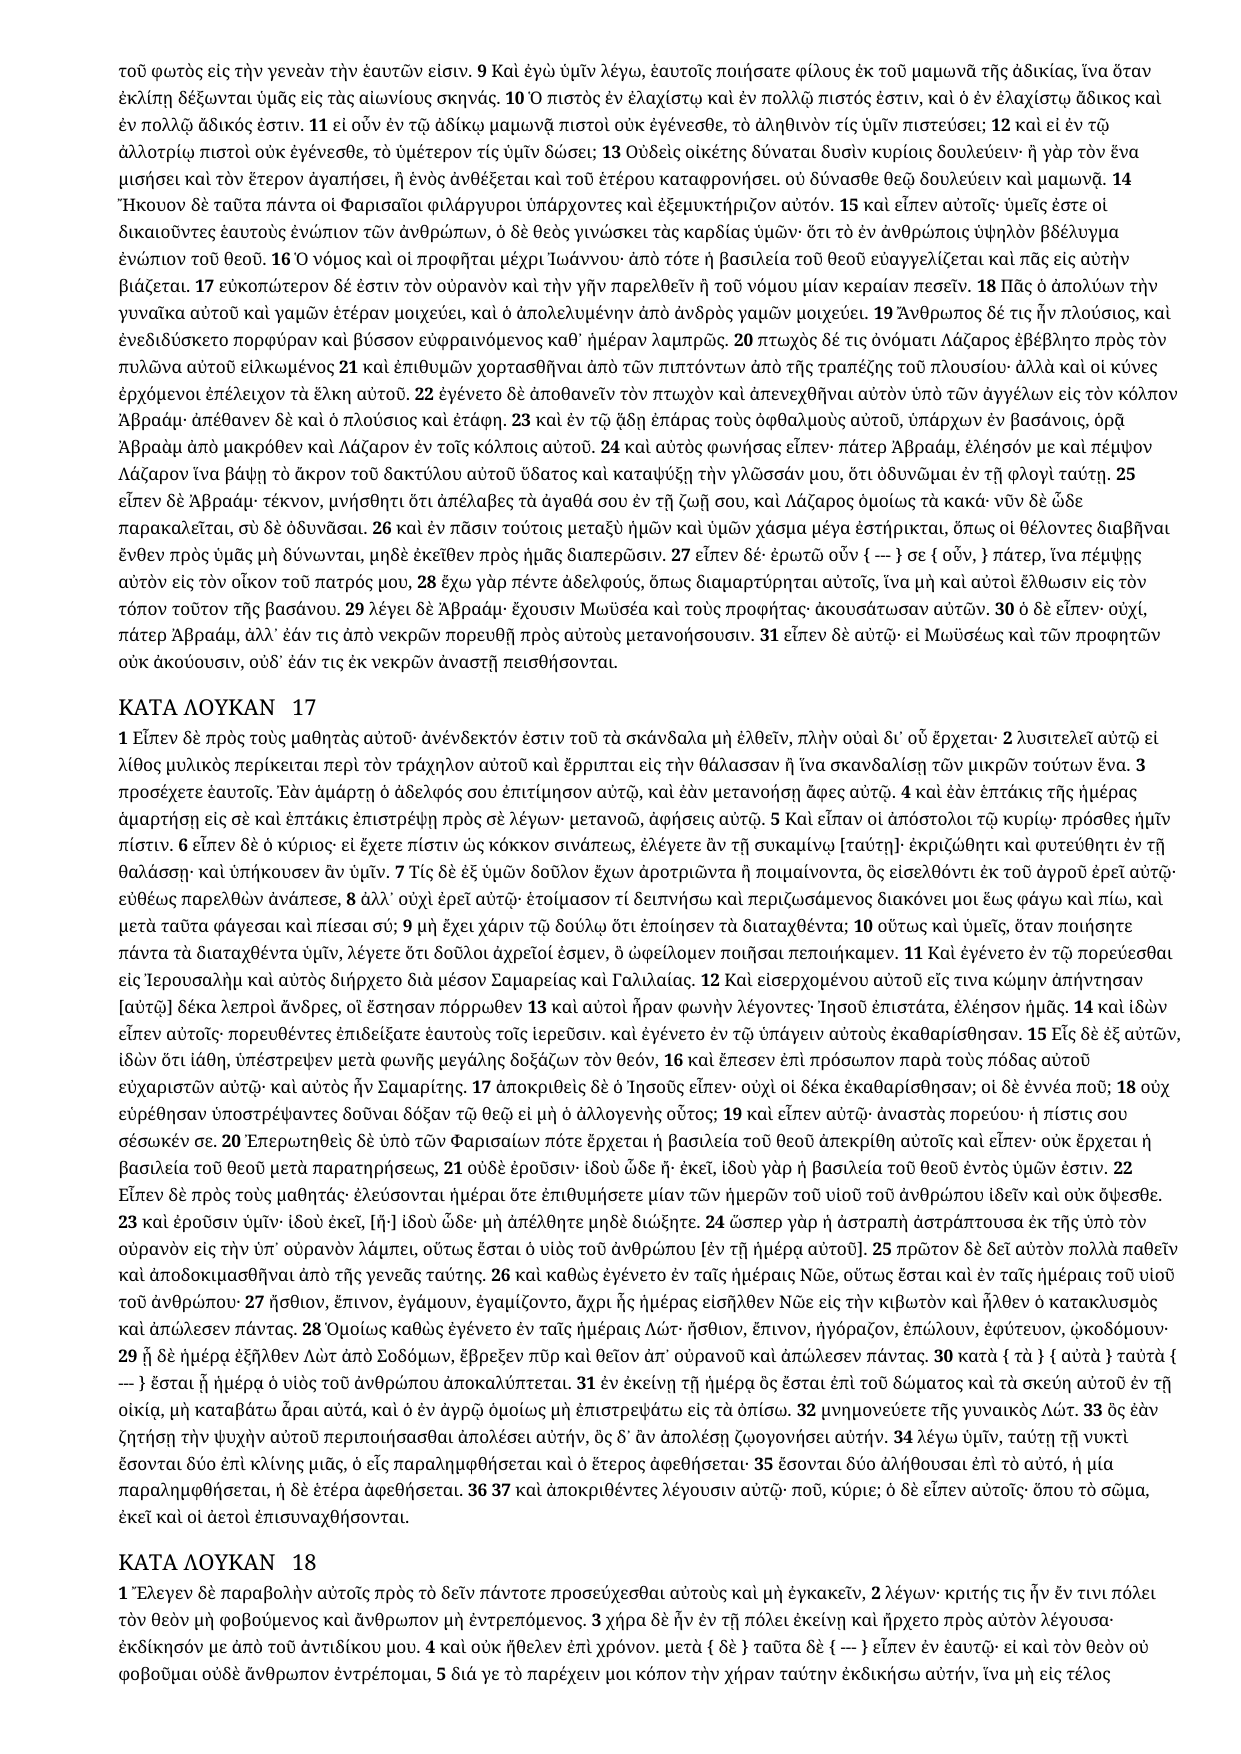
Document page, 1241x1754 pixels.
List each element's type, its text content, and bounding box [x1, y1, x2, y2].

text 1 Ἔλεγεν δὲ παραβολὴν αὐτοῖς πρὸς τὸ δεῖν πάντοτε προσεύχεσθαι αὐτοὺς καὶ μὴ ἐγκακεῖν, 2 λέγων· κριτής τις ἦν ἔν τινι πόλει τὸν θεὸν μὴ φοβούμενος καὶ ἄνθρωπον μὴ ἐντρεπόμενος. 3 χήρα δὲ ἦν ἐν τῇ πόλει ἐκείνῃ καὶ ἤρχετο πρὸς αὐτὸν λέγουσα· ἐκδίκησόν με ἀπὸ τοῦ ἀντιδίκου μου. 4 καὶ οὐκ ἤθελεν ἐπὶ χρόνον. μετὰ { δὲ } ταῦτα δὲ { --- } εἶπεν ἐν ἑαυτῷ· εἰ καὶ τὸν θεὸν οὐ φοβοῦμαι οὐδὲ ἄνθρωπον ἐντρέπομαι, 5 διά γε τὸ παρέχειν μοι κόπον τὴν χήραν ταύτην ἐκδικήσω αὐτήν, ἵνα μὴ εἰς τέλος [118, 1581, 1181, 1685]
text ΚΑΤΑ ΛΟΥΚΑΝ 18 [118, 1547, 1181, 1577]
text τοῦ φωτὸς εἰς τὴν γενεὰν τὴν ἑαυτῶν εἰσιν. 9 Καὶ ἐγὼ ὑμῖν λέγω, ἑαυτοῖς ποιήσατε φίλους ἐκ τοῦ μαμωνᾶ τῆς ἀδικίας, ἵνα ὅταν ἐκλίπῃ δέξωνται ὑμᾶς εἰς τὰς αἰωνίους σκηνάς. 10 Ὁ πιστὸς ἐν ἐλαχίστῳ καὶ ἐν πολλῷ πιστός ἐστιν, καὶ ὁ ἐν ἐλαχίστῳ ἄδικος καὶ ἐν πολλῷ ἄδικός ἐστιν. 11 εἰ οὖν ἐν τῷ ἀδίκῳ μαμωνᾷ πιστοὶ οὐκ ἐγένεσθε, τὸ ἀληθινὸν τίς ὑμῖν πιστεύσει; 12 καὶ εἰ ἐν τῷ ἀλλοτρίῳ πιστοὶ οὐκ ἐγένεσθε, τὸ ὑμέτερον τίς ὑμῖν δώσει; 13 Οὐδεὶς οἰκέτης δύναται δυσὶν κυρίοις δουλεύειν· ἢ γὰρ τὸν ἕνα μισήσει καὶ τὸν ἕτερον ἀγαπήσει, ἢ ἑνὸς ἀνθέξεται καὶ τοῦ ἑτέρου καταφρονήσει. οὐ δύνασθε θεῷ δουλεύειν καὶ μαμωνᾷ. 14 Ἤκουον δὲ ταῦτα πάντα οἱ Φαρισαῖοι φιλάργυροι ὑπάρχοντες καὶ ἐξεμυκτήριζον αὐτόν. 15 καὶ εἶπεν αὐτοῖς· ὑμεῖς ἐστε οἱ δικαιοῦντες ἑαυτοὺς ἐνώπιον τῶν ἀνθρώπων, ὁ δὲ θεὸς γινώσκει τὰς καρδίας ὑμῶν· ὅτι τὸ ἐν ἀνθρώποις ὑψηλὸν βδέλυγμα ἐνώπιον τοῦ θεοῦ. 16 Ὁ νόμος καὶ οἱ προφῆται μέχρι Ἰωάννου· ἀπὸ τότε ἡ βασιλεία τοῦ θεοῦ εὐαγγελίζεται καὶ πᾶς εἰς αὐτὴν βιάζεται. 17 εὐκοπώτερον δέ ἐστιν τὸν οὐρανὸν καὶ τὴν γῆν παρελθεῖν ἢ τοῦ νόμου μίαν κεραίαν πεσεῖν. 18 Πᾶς ὁ ἀπολύων τὴν γυναῖκα αὐτοῦ καὶ γαμῶν ἑτέραν μοιχεύει, καὶ ὁ ἀπολελυμένην ἀπὸ ἀνδρὸς γαμῶν μοιχεύει. 19 Ἄνθρωπος δέ τις ἦν πλούσιος, καὶ ἐνεδιδύσκετο πορφύραν καὶ βύσσον εὐφραινόμενος καθ᾽ ἡμέραν λαμπρῶς. 20 πτωχὸς δέ τις ὀνόματι Λάζαρος ἐβέβλητο πρὸς τὸν πυλῶνα αὐτοῦ εἱλκωμένος 21 καὶ ἐπιθυμῶν χορτασθῆναι ἀπὸ τῶν πιπτόντων ἀπὸ τῆς τραπέζης τοῦ πλουσίου· ἀλλὰ καὶ οἱ κύνες ἐρχόμενοι ἐπέλειχον τὰ ἕλκη αὐτοῦ. 22 ἐγένετο δὲ ἀποθανεῖν τὸν πτωχὸν καὶ ἀπενεχθῆναι αὐτὸν ὑπὸ τῶν ἀγγέλων εἰς τὸν κόλπον Ἀβραάμ· ἀπέθανεν δὲ καὶ ὁ πλούσιος καὶ ἐτάφη. 23 καὶ ἐν τῷ ᾅδῃ ἐπάρας τοὺς ὀφθαλμοὺς αὐτοῦ, ὑπάρχων ἐν βασάνοις, ὁρᾷ Ἀβραὰμ ἀπὸ μακρόθεν καὶ Λάζαρον ἐν τοῖς κόλποις αὐτοῦ. 24 καὶ αὐτὸς φωνήσας εἶπεν· πάτερ Ἀβραάμ, ἐλέησόν με καὶ πέμψον Λάζαρον ἵνα βάψῃ τὸ ἄκρον τοῦ δακτύλου αὐτοῦ ὕδατος καὶ καταψύξῃ τὴν γλῶσσάν μου, ὅτι ὀδυνῶμαι ἐν τῇ φλογὶ ταύτῃ. 25 εἶπεν δὲ Ἀβραάμ· τέκνον, μνήσθητι ὅτι ἀπέλαβες τὰ ἀγαθά σου ἐν τῇ ζωῇ σου, καὶ Λάζαρος ὁμοίως τὰ κακά· νῦν δὲ ὧδε παρακαλεῖται, σὺ δὲ ὀδυνᾶσαι. 26 καὶ ἐν πᾶσιν τούτοις μεταξὺ ἡμῶν καὶ ὑμῶν χάσμα μέγα ἐστήρικται, ὅπως οἱ θέλοντες διαβῆναι ἔνθεν πρὸς ὑμᾶς μὴ δύνωνται, μηδὲ ἐκεῖθεν πρὸς ἡμᾶς διαπερῶσιν. 27 εἶπεν δέ· ἐρωτῶ οὖν { --- } σε { οὖν, } πάτερ, ἵνα πέμψῃς αὐτὸν εἰς τὸν οἶκον τοῦ πατρός μου, 28 ἔχω γὰρ πέντε ἀδελφούς, ὅπως διαμαρτύρηται αὐτοῖς, ἵνα μὴ καὶ αὐτοὶ ἔλθωσιν εἰς τὸν τόπον τοῦτον τῆς βασάνου. 29 λέγει δὲ Ἀβραάμ· ἔχουσιν Μωϋσέα καὶ τοὺς προφήτας· ἀκουσάτωσαν αὐτῶν. 30 ὁ δὲ εἶπεν· οὐχί, πάτερ Ἀβραάμ, ἀλλ᾽ ἐάν τις ἀπὸ νεκρῶν πορευθῇ πρὸς αὐτοὺς μετανοήσουσιν. 31 εἶπεν δὲ αὐτῷ· εἰ Μωϋσέως καὶ τῶν προφητῶν οὐκ ἀκούουσιν, οὐδ᾽ ἐάν τις ἐκ νεκρῶν ἀναστῇ πεισθήσονται. [118, 59, 1181, 674]
text 1 Εἶπεν δὲ πρὸς τοὺς μαθητὰς αὐτοῦ· ἀνένδεκτόν ἐστιν τοῦ τὰ σκάνδαλα μὴ ἐλθεῖν, πλὴν οὐαὶ δι᾽ οὗ ἔρχεται· 2 λυσιτελεῖ αὐτῷ εἰ λίθος μυλικὸς περίκειται περὶ τὸν τράχηλον αὐτοῦ καὶ ἔρριπται εἰς τὴν θάλασσαν ἢ ἵνα σκανδαλίσῃ τῶν μικρῶν τούτων ἕνα. 3 προσέχετε ἑαυτοῖς. Ἐὰν ἁμάρτῃ ὁ ἀδελφός σου ἐπιτίμησον αὐτῷ, καὶ ἐὰν μετανοήσῃ ἄφες αὐτῷ. 4 καὶ ἐὰν ἑπτάκις τῆς ἡμέρας ἁμαρτήσῃ εἰς σὲ καὶ ἑπτάκις ἐπιστρέψῃ πρὸς σὲ λέγων· μετανοῶ, ἀφήσεις αὐτῷ. 5 Καὶ εἶπαν οἱ ἀπόστολοι τῷ κυρίῳ· πρόσθες ἡμῖν πίστιν. 6 εἶπεν δὲ ὁ κύριος· εἰ ἔχετε πίστιν ὡς κόκκον σινάπεως, ἐλέγετε ἂν τῇ συκαμίνῳ [ταύτῃ]· ἐκριζώθητι καὶ φυτεύθητι ἐν τῇ θαλάσσῃ· καὶ ὑπήκουσεν ἂν ὑμῖν. 7 Τίς δὲ ἐξ ὑμῶν δοῦλον ἔχων ἀροτριῶντα ἢ ποιμαίνοντα, ὃς εἰσελθόντι ἐκ τοῦ ἀγροῦ ἐρεῖ αὐτῷ· εὐθέως παρελθὼν ἀνάπεσε, 8 ἀλλ᾽ οὐχὶ ἐρεῖ αὐτῷ· ἑτοίμασον τί δειπνήσω καὶ περιζωσάμενος διακόνει μοι ἕως φάγω καὶ πίω, καὶ μετὰ ταῦτα φάγεσαι καὶ πίεσαι σύ; 9 μὴ ἔχει χάριν τῷ δούλῳ ὅτι ἐποίησεν τὰ διαταχθέντα; 10 οὕτως καὶ ὑμεῖς, ὅταν ποιήσητε πάντα τὰ διαταχθέντα ὑμῖν, λέγετε ὅτι δοῦλοι ἀχρεῖοί ἐσμεν, ὃ ὠφείλομεν ποιῆσαι πεποιήκαμεν. 11 Καὶ ἐγένετο ἐν τῷ πορεύεσθαι εἰς Ἰερουσαλὴμ καὶ αὐτὸς διήρχετο διὰ μέσον Σαμαρείας καὶ Γαλιλαίας. 12 Καὶ εἰσερχομένου αὐτοῦ εἴς τινα κώμην ἀπήντησαν [αὐτῷ] δέκα λεπροὶ ἄνδρες, οἳ ἔστησαν πόρρωθεν 13 καὶ αὐτοὶ ἦραν φωνὴν λέγοντες· Ἰησοῦ ἐπιστάτα, ἐλέησον ἡμᾶς. 14 καὶ ἰδὼν εἶπεν αὐτοῖς· πορευθέντες ἐπιδείξατε ἑαυτοὺς τοῖς ἱερεῦσιν. καὶ ἐγένετο ἐν τῷ ὑπάγειν αὐτοὺς ἐκαθαρίσθησαν. 15 Εἷς δὲ ἐξ αὐτῶν, ἰδὼν ὅτι ἰάθη, ὑπέστρεψεν μετὰ φωνῆς μεγάλης δοξάζων τὸν θεόν, 16 καὶ ἔπεσεν ἐπὶ πρόσωπον παρὰ τοὺς πόδας αὐτοῦ εὐχαριστῶν αὐτῷ· καὶ αὐτὸς ἦν Σαμαρίτης. 17 ἀποκριθεὶς δὲ ὁ Ἰησοῦς εἶπεν· οὐχὶ οἱ δέκα ἐκαθαρίσθησαν; οἱ δὲ ἐννέα ποῦ; 18 οὐχ εὑρέθησαν ὑποστρέψαντες δοῦναι δόξαν τῷ θεῷ εἰ μὴ ὁ ἀλλογενὴς οὗτος; 19 καὶ εἶπεν αὐτῷ· ἀναστὰς πορεύου· ἡ πίστις σου σέσωκέν σε. 20 Ἐπερωτηθεὶς δὲ ὑπὸ τῶν Φαρισαίων πότε ἔρχεται ἡ βασιλεία τοῦ θεοῦ ἀπεκρίθη αὐτοῖς καὶ εἶπεν· οὐκ ἔρχεται ἡ βασιλεία τοῦ θεοῦ μετὰ παρατηρήσεως, 21 οὐδὲ ἐροῦσιν· ἰδοὺ ὧδε ἤ· ἐκεῖ, ἰδοὺ γὰρ ἡ βασιλεία τοῦ θεοῦ ἐντὸς ὑμῶν ἐστιν. 22 Εἶπεν δὲ πρὸς τοὺς μαθητάς· ἐλεύσονται ἡμέραι ὅτε ἐπιθυμήσετε μίαν τῶν ἡμερῶν τοῦ υἱοῦ τοῦ ἀνθρώπου ἰδεῖν καὶ οὐκ ὄψεσθε. 23 καὶ ἐροῦσιν ὑμῖν· ἰδοὺ ἐκεῖ, [ἤ·] ἰδοὺ ὧδε· μὴ ἀπέλθητε μηδὲ διώξητε. 24 ὥσπερ γὰρ ἡ ἀστραπὴ ἀστράπτουσα ἐκ τῆς ὑπὸ τὸν οὐρανὸν εἰς τὴν ὑπ᾽ οὐρανὸν λάμπει, οὕτως ἔσται ὁ υἱὸς τοῦ ἀνθρώπου [ἐν τῇ ἡμέρᾳ αὐτοῦ]. 25 πρῶτον δὲ δεῖ αὐτὸν πολλὰ παθεῖν καὶ ἀποδοκιμασθῆναι ἀπὸ τῆς γενεᾶς ταύτης. 26 καὶ καθὼς ἐγένετο ἐν ταῖς ἡμέραις Νῶε, οὕτως ἔσται καὶ ἐν ταῖς ἡμέραις τοῦ υἱοῦ τοῦ ἀνθρώπου· 27 ἤσθιον, ἔπινον, ἐγάμουν, ἐγαμίζοντο, ἄχρι ἧς ἡμέρας εἰσῆλθεν Νῶε εἰς τὴν κιβωτὸν καὶ ἦλθεν ὁ κατακλυσμὸς καὶ ἀπώλεσεν πάντας. 28 Ὁμοίως καθὼς ἐγένετο ἐν ταῖς ἡμέραις Λώτ· ἤσθιον, ἔπινον, ἠγόραζον, ἐπώλουν, ἐφύτευον, ᾠκοδόμουν· 29 ᾗ δὲ ἡμέρᾳ ἐξῆλθεν Λὼτ ἀπὸ Σοδόμων, ἔβρεξεν πῦρ καὶ θεῖον ἀπ᾽ οὐρανοῦ καὶ ἀπώλεσεν πάντας. 30 κατὰ { τὰ } { αὐτὰ } ταὐτὰ { --- } ἔσται ᾗ ἡμέρᾳ ὁ υἱὸς τοῦ ἀνθρώπου ἀποκαλύπτεται. 31 ἐν ἐκείνῃ τῇ ἡμέρᾳ ὃς ἔσται ἐπὶ τοῦ δώματος καὶ τὰ σκεύη αὐτοῦ ἐν τῇ οἰκίᾳ, μὴ καταβάτω ἆραι αὐτά, καὶ ὁ ἐν ἀγρῷ ὁμοίως μὴ ἐπιστρεψάτω εἰς τὰ ὀπίσω. 32 μνημονεύετε τῆς γυναικὸς Λώτ. 33 ὃς ἐὰν ζητήσῃ τὴν ψυχὴν αὐτοῦ περιποιήσασθαι ἀπολέσει αὐτήν, ὃς δ᾽ ἂν ἀπολέσῃ ζῳογονήσει αὐτήν. 34 λέγω ὑμῖν, ταύτῃ τῇ νυκτὶ ἔσονται δύο ἐπὶ κλίνης μιᾶς, ὁ εἷς παραλημφθήσεται καὶ ὁ ἕτερος ἀφεθήσεται· 35 ἔσονται δύο ἀλήθουσαι ἐπὶ τὸ αὐτό, ἡ μία παραλημφθήσεται, ἡ δὲ ἑτέρα ἀφεθήσεται. 36 37 καὶ ἀποκριθέντες λέγουσιν αὐτῷ· ποῦ, κύριε; ὁ δὲ εἶπεν αὐτοῖς· ὅπου τὸ σῶμα, ἐκεῖ καὶ οἱ ἀετοὶ ἐπισυναχθήσονται. [118, 726, 1181, 1529]
text ΚΑΤΑ ΛΟΥΚΑΝ 17 [118, 692, 1181, 722]
